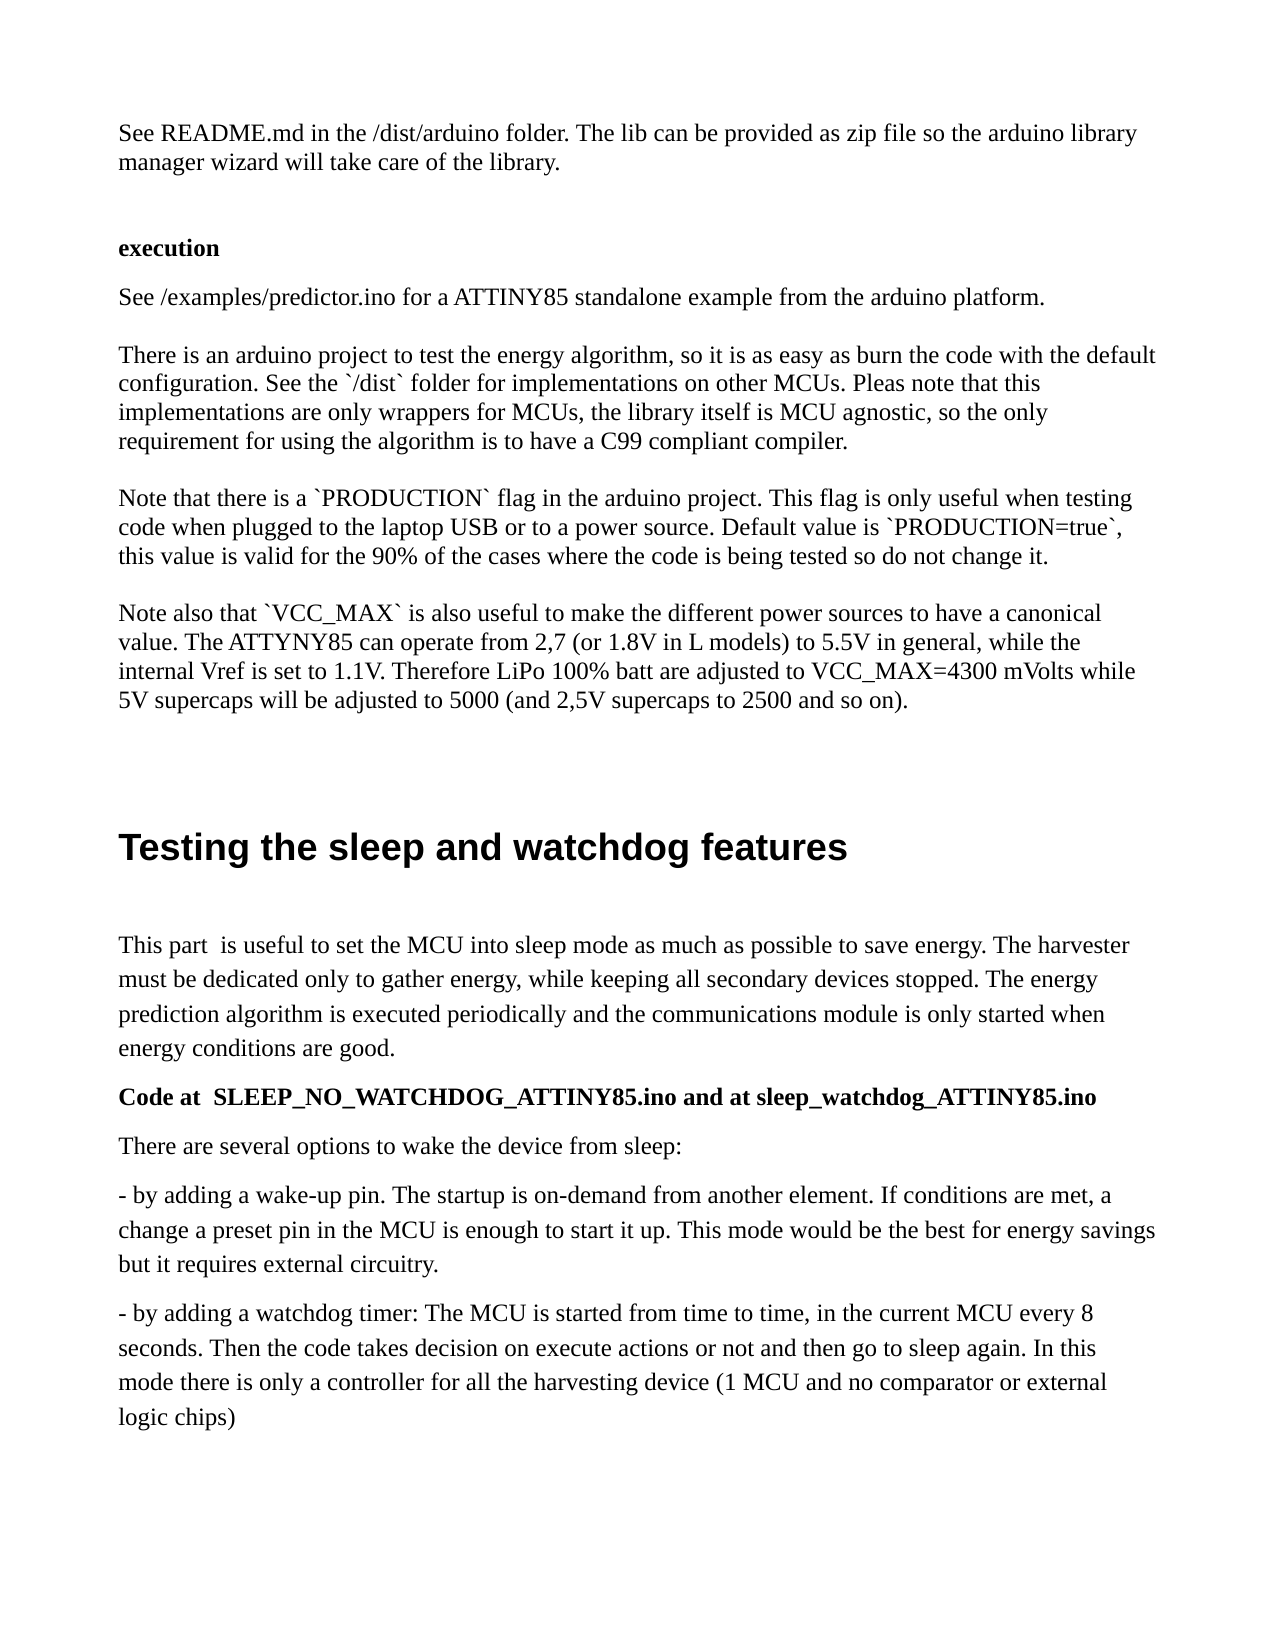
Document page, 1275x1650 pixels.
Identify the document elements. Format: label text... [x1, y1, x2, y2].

text Note that there is a `PRODUCTION` flag in the arduino project. This flag is only useful when testing code when plugged to the laptop USB or to a power source. Default value is `PRODUCTION=true`, this value is valid for the 90% of the cases where the code is being tested so do not change it. [118, 483, 1157, 570]
text There is an arduino project to test the energy algorithm, so it is as easy as burn the code with the default configuration. See the `/dist` folder for implementations on other MCUs. Pleas note that this implementations are only wrappers for MCUs, the library itself is MCU agnostic, so the only requirement for using the algorithm is to have a C99 compliant compiler. [118, 340, 1157, 455]
text See /examples/predictor.ino for a ATTINY85 standalone example from the arduino platform. [118, 282, 1157, 311]
text - by adding a wake-up pin. The startup is on-demand from another element. If conditions are met, a change a preset pin in the MCU is enough to start it up. This mode would be the best for energy savings but it requires external circuitry. [118, 1181, 1157, 1278]
text - by adding a watchdog timer: The MCU is started from time to time, in the current MCU every 8 seconds. Then the code takes decision on execute actions or not and then go to sleep again. In this mode there is only a controller for all the harvesting device (1 MCU and no comparator or external logic chips) [118, 1298, 1157, 1431]
text execution [118, 233, 1157, 262]
text There are several options to wake the device from sleep: [118, 1131, 1157, 1160]
text This part is useful to set the MCU into sleep mode as much as possible to save energy. The harvester must be dedicated only to gather energy, while keeping all secondary devices stopped. The energy prediction algorithm is executed periodically and the communications module is only started when energy conditions are good. [118, 930, 1157, 1062]
text Code at SLEEP_NO_WATCHDOG_ATTINY85.ino and at sleep_watchdog_ATTINY85.ino [118, 1082, 1157, 1111]
subtitle Testing the sleep and watchdog features [118, 825, 1157, 868]
text See README.md in the /dist/arduino folder. The lib can be provided as zip file so the arduino library manager wizard will take care of the library. [118, 118, 1157, 176]
text Note also that `VCC_MAX` is also useful to make the different power sources to have a canonical value. The ATTYNY85 can operate from 2,7 (or 1.8V in L models) to 5.5V in general, while the internal Vref is set to 1.1V. Therefore LiPo 100% batt are adjusted to VCC_MAX=4300 mVolts while 5V supercaps will be adjusted to 5000 (and 2,5V supercaps to 2500 and so on). [118, 598, 1157, 713]
